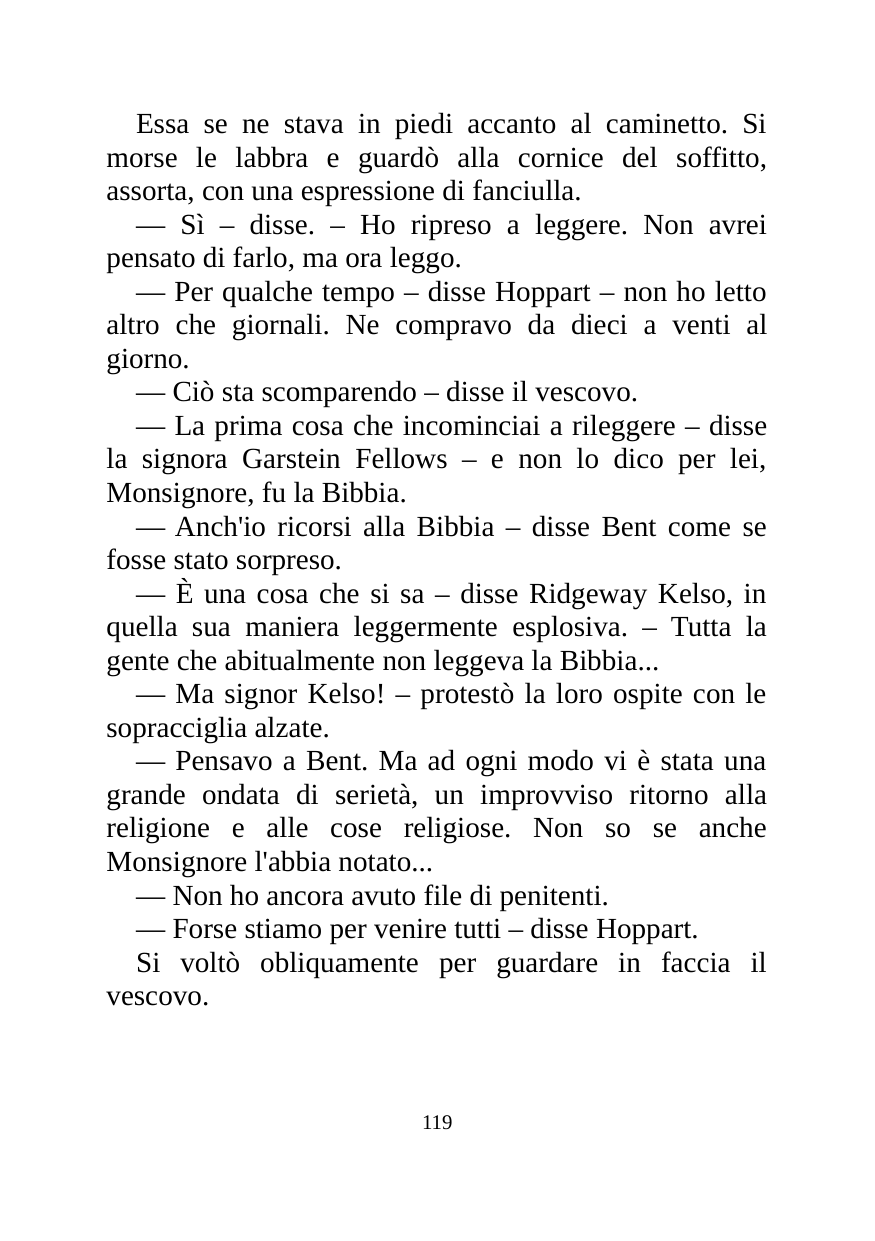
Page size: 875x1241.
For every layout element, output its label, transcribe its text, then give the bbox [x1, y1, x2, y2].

text — Ma signor Kelso! – protestò la loro ospite con le sopracciglia alzate. [106, 676, 768, 743]
text — La prima cosa che incominciai a rileggere – disse la signora Garstein Fellows – e non lo dico per lei, Monsignore, fu la Bibbia. [106, 408, 768, 509]
text — Pensavo a Bent. Ma ad ogni modo vi è stata una grande ondata di serietà, un improvviso ritorno alla religione e alle cose religiose. Non so se anche Monsignore l'abbia notato... [106, 743, 768, 878]
text — Non ho ancora avuto file di penitenti. [106, 878, 768, 911]
text — Forse stiamo per venire tutti – disse Hoppart. [106, 911, 768, 945]
text — È una cosa che si sa – disse Ridgeway Kelso, in quella sua maniera leggermente esplosiva. – Tutta la gente che abitualmente non leggeva la Bibbia... [106, 576, 768, 676]
text — Anch'io ricorsi alla Bibbia – disse Bent come se fosse stato sorpreso. [106, 509, 768, 576]
text — Sì – disse. – Ho ripreso a leggere. Non avrei pensato di farlo, ma ora leggo. [106, 207, 768, 274]
text Essa se ne stava in piedi accanto al caminetto. Si morse le labbra e guardò alla cornice del soffitto, assorta, con una espressione di fanciulla. [106, 106, 768, 207]
text — Ciò sta scomparendo – disse il vescovo. [106, 374, 768, 408]
text — Per qualche tempo – disse Hoppart – non ho letto altro che giornali. Ne compravo da dieci a venti al giorno. [106, 274, 768, 374]
text Si voltò obliquamente per guardare in faccia il vescovo. [106, 945, 768, 1012]
